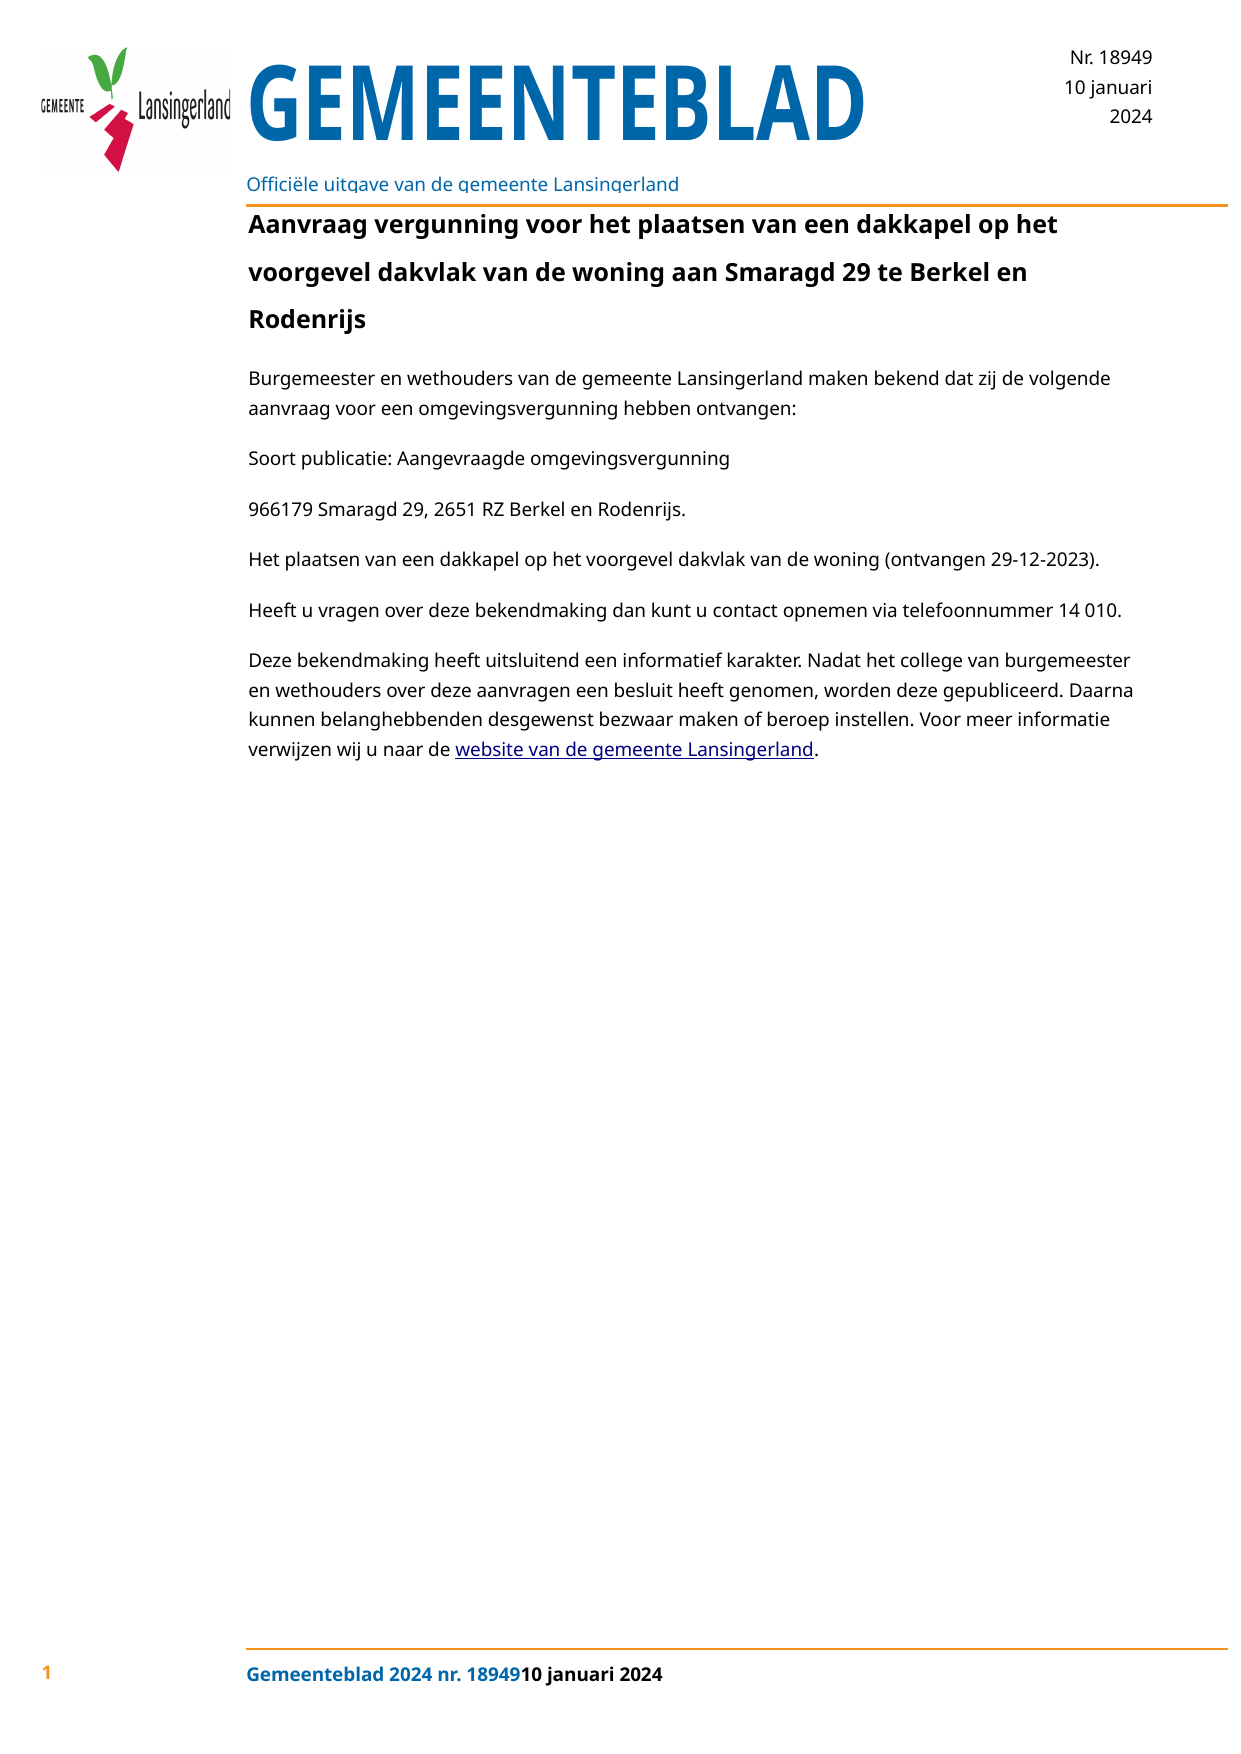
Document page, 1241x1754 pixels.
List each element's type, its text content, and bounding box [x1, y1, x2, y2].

text 966179 Smaragd 29, 2651 RZ Berkel en Rodenrijs. [248, 496, 1152, 522]
text Deze bekendmaking heeft uitsluitend een informatief karakter. Nadat het college van burgemeester en wethouders over deze aanvragen een besluit heeft genomen, worden deze gepubliceerd. Daarna kunnen belanghebbenden desgewenst bezwaar maken of beroep instellen. Voor meer informatie verwijzen wij u naar de website van de gemeente Lansingerland. [248, 647, 1152, 762]
text Het plaatsen van een dakkapel op het voorgevel dakvlak van de woning (ontvangen 29-12-2023). [248, 546, 1152, 572]
text Aanvraag vergunning voor het plaatsen van een dakkapel op het voorgevel dakvlak van de woning aan Smaragd 29 te Berkel en Rodenrijs [248, 207, 1152, 336]
picture [41, 47, 231, 172]
text Burgemeester en wethouders van de gemeente Lansingerland maken bekend dat zij de volgende aanvraag voor een omgevingsvergunning hebben ontvangen: [248, 366, 1152, 421]
text Heeft u vragen over deze bekendmaking dan kunt u contact opnemen via telefoonnummer 14 010. [248, 597, 1152, 622]
text Soort publicatie: Aangevraagde omgevingsvergunning [248, 446, 1152, 471]
